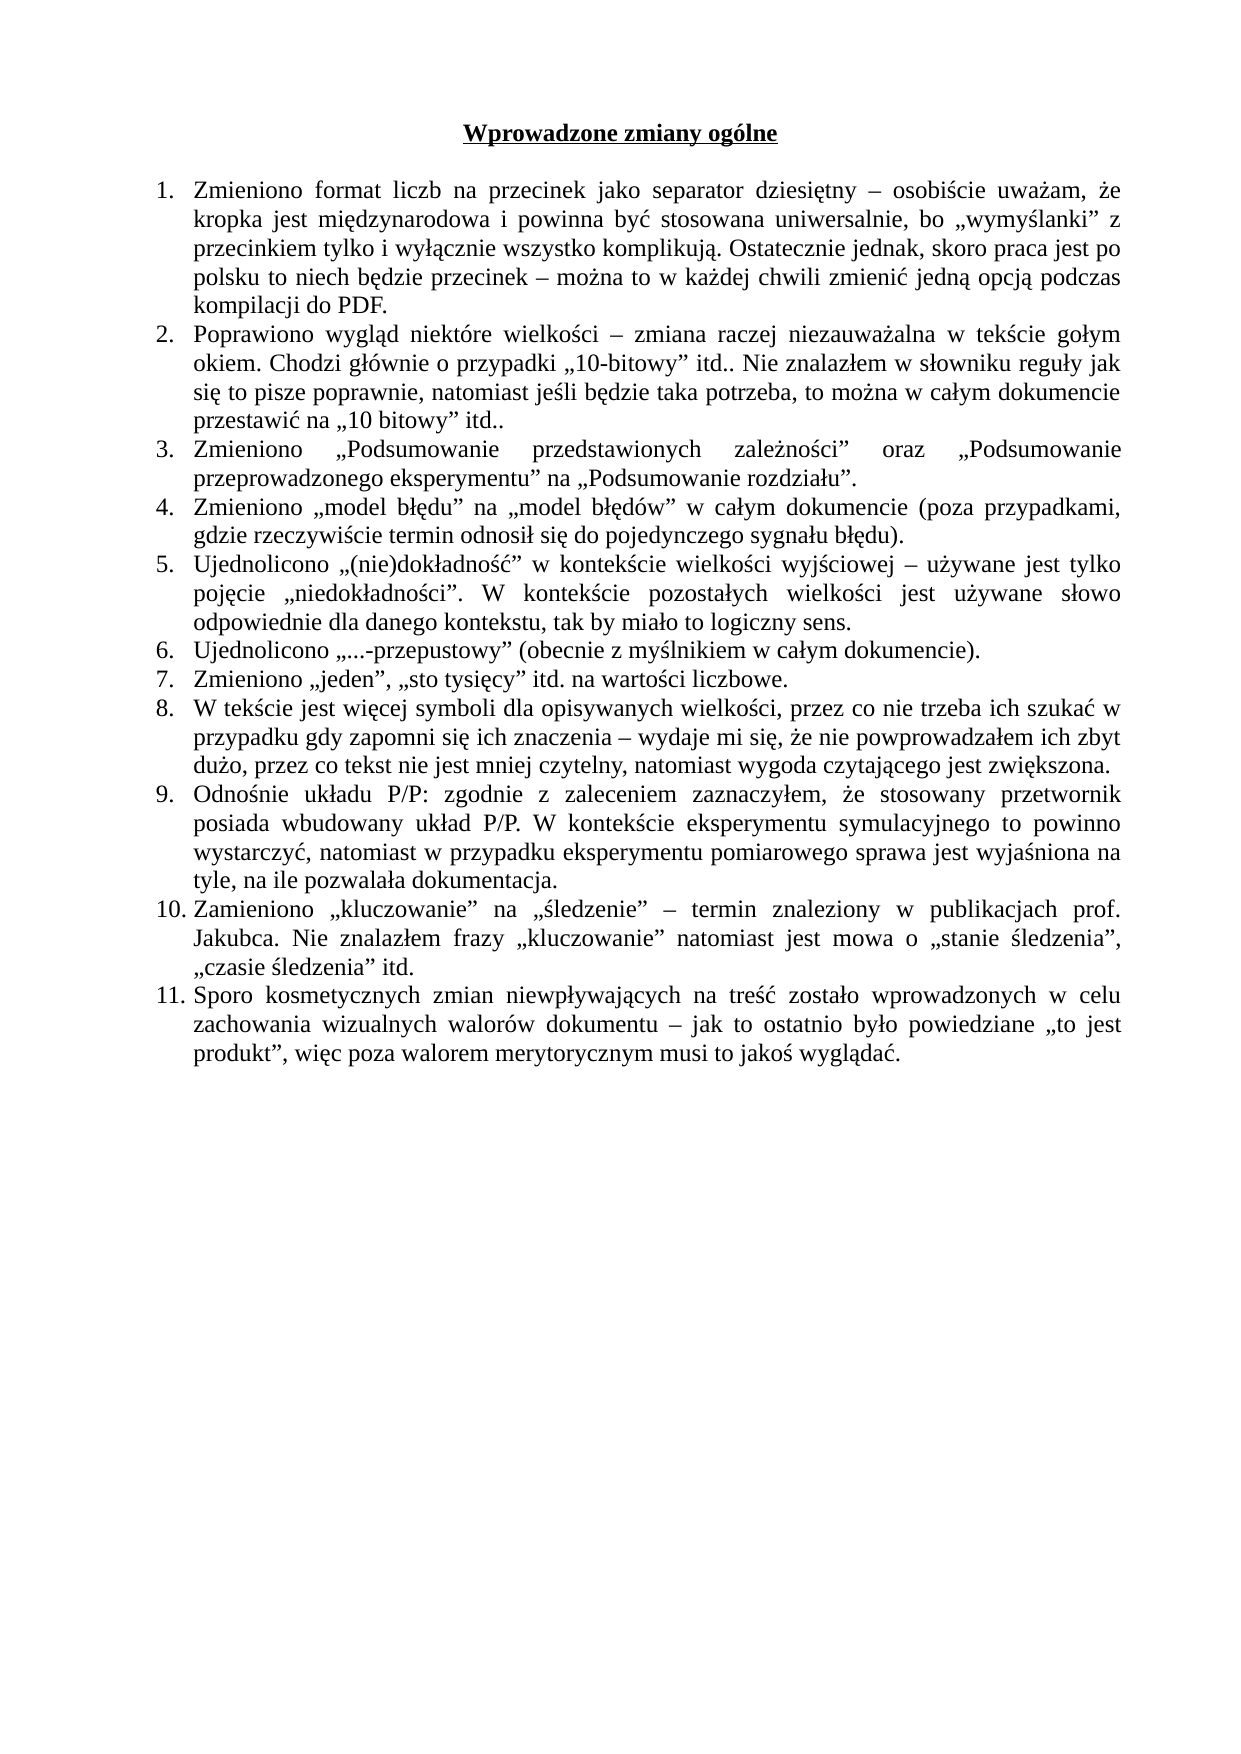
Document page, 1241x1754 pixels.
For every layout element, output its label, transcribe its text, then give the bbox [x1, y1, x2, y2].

list W tekście jest więcej symboli dla opisywanych wielkości, przez co nie trzeba ich szukać w przypadku gdy zapomni się ich znaczenia – wydaje mi się, że nie powprowadzałem ich zbyt dużo, przez co tekst nie jest mniej czytelny, natomiast wygoda czytającego jest zwiększona. [156, 693, 1122, 779]
list Zamieniono „kluczowanie” na „śledzenie” – termin znaleziony w publikacjach prof. Jakubca. Nie znalazłem frazy „kluczowanie” natomiast jest mowa o „stanie śledzenia”, „czasie śledzenia” itd. [156, 894, 1122, 981]
list Poprawiono wygląd niektóre wielkości – zmiana raczej niezauważalna w tekście gołym okiem. Chodzi głównie o przypadki „10-bitowy” itd.. Nie znalazłem w słowniku reguły jak się to pisze poprawnie, natomiast jeśli będzie taka potrzeba, to można w całym dokumencie przestawić na „10 bitowy” itd.. [156, 319, 1122, 434]
list Zmieniono format liczb na przecinek jako separator dziesiętny – osobiście uważam, że kropka jest międzynarodowa i powinna być stosowana uniwersalnie, bo „wymyślanki” z przecinkiem tylko i wyłącznie wszystko komplikują. Ostatecznie jednak, skoro praca jest po polsku to niech będzie przecinek – można to w każdej chwili zmienić jedną opcją podczas kompilacji do PDF. [156, 176, 1122, 319]
text Wprowadzone zmiany ogólne [118, 118, 1122, 147]
list Ujednolicono „...-przepustowy” (obecnie z myślnikiem w całym dokumencie). [156, 636, 1122, 664]
list Zmieniono „jeden”, „sto tysięcy” itd. na wartości liczbowe. [156, 664, 1122, 693]
list Sporo kosmetycznych zmian niewpływających na treść zostało wprowadzonych w celu zachowania wizualnych walorów dokumentu – jak to ostatnio było powiedziane „to jest produkt”, więc poza walorem merytorycznym musi to jakoś wyglądać. [156, 981, 1122, 1067]
list Zmieniono „Podsumowanie przedstawionych zależności” oraz „Podsumowanie przeprowadzonego eksperymentu” na „Podsumowanie rozdziału”. [156, 434, 1122, 492]
list Ujednolicono „(nie)dokładność” w kontekście wielkości wyjściowej – używane jest tylko pojęcie „niedokładności”. W kontekście pozostałych wielkości jest używane słowo odpowiednie dla danego kontekstu, tak by miało to logiczny sens. [156, 549, 1122, 636]
list Zmieniono „model błędu” na „model błędów” w całym dokumencie (poza przypadkami, gdzie rzeczywiście termin odnosił się do pojedynczego sygnału błędu). [156, 492, 1122, 549]
list Odnośnie układu P/P: zgodnie z zaleceniem zaznaczyłem, że stosowany przetwornik posiada wbudowany układ P/P. W kontekście eksperymentu symulacyjnego to powinno wystarczyć, natomiast w przypadku eksperymentu pomiarowego sprawa jest wyjaśniona na tyle, na ile pozwalała dokumentacja. [156, 779, 1122, 894]
